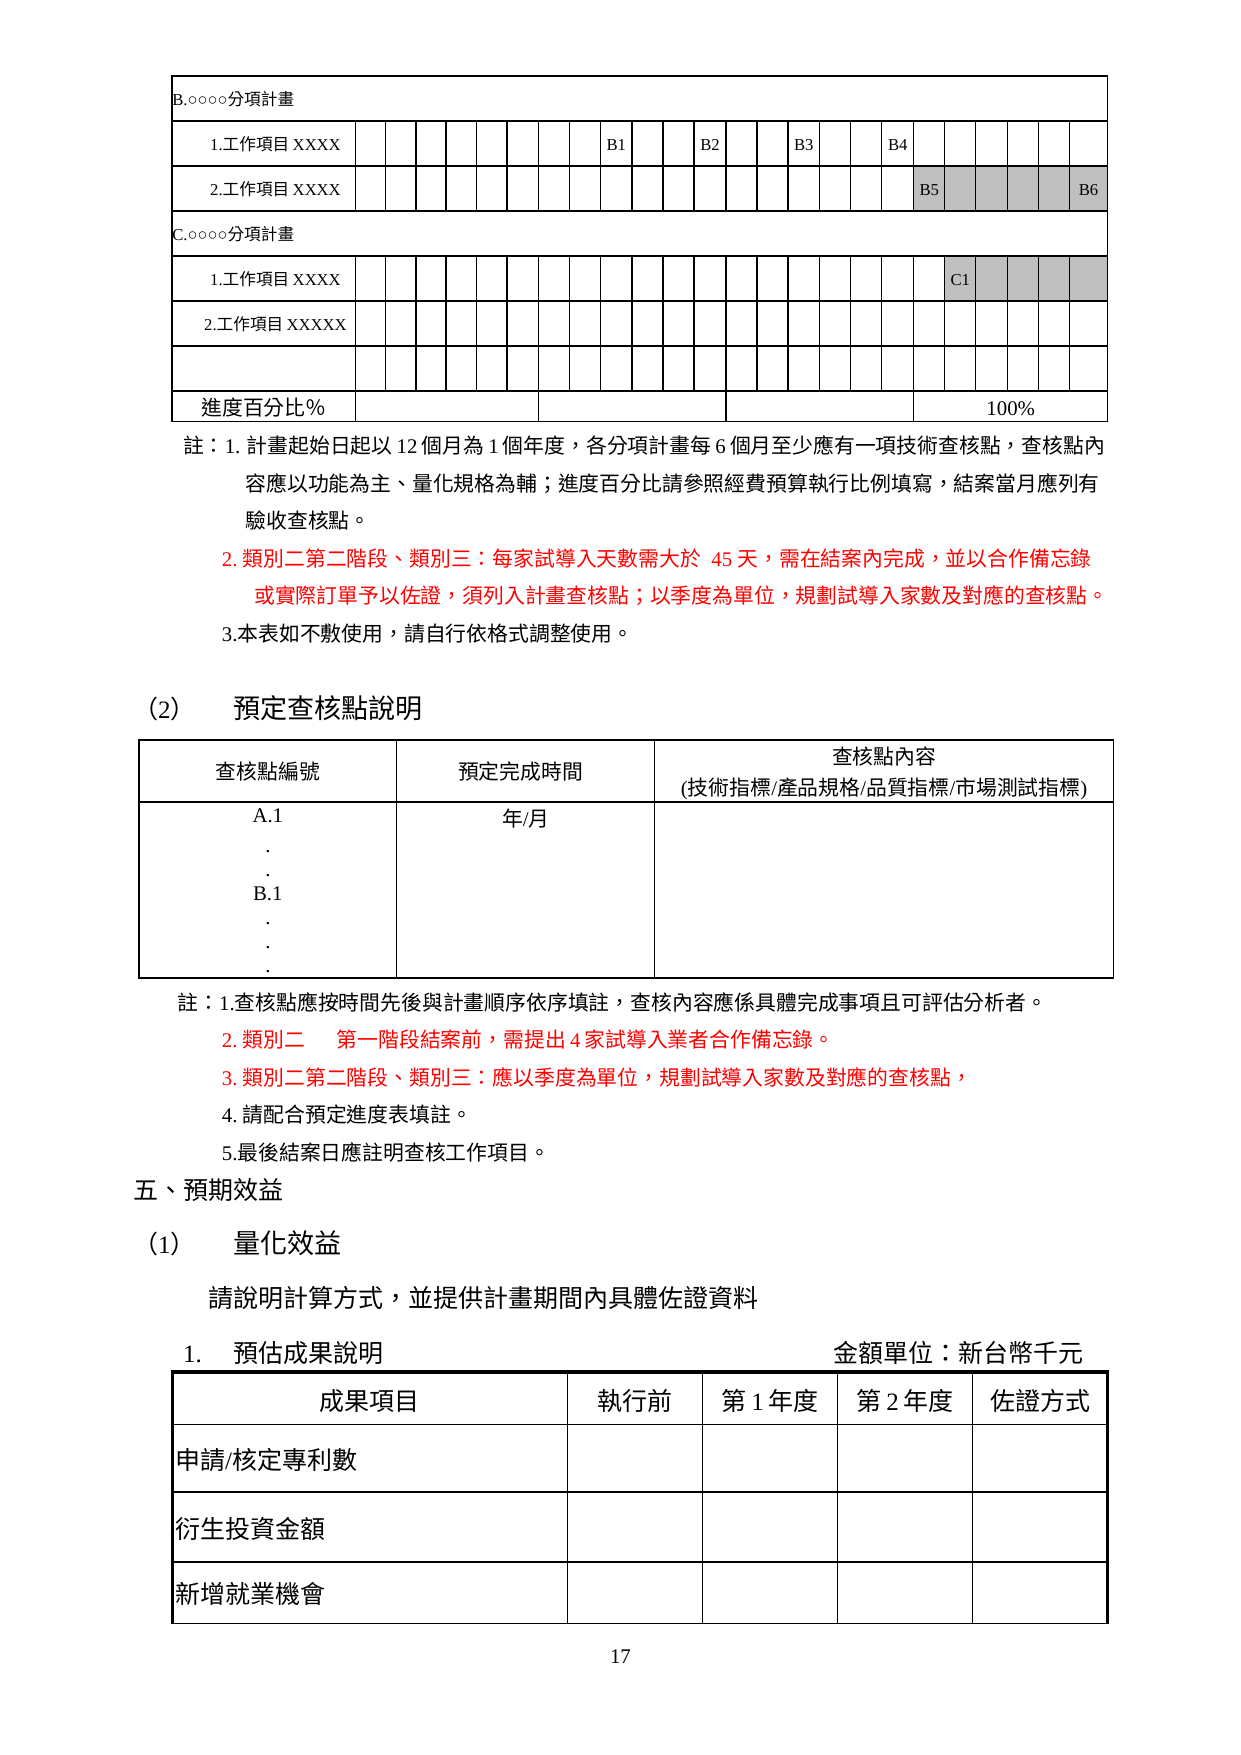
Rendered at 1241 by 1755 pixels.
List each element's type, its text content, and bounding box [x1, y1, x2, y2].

table_cell [508, 122, 538, 165]
table_cell [655, 833, 1113, 857]
table_cell [447, 257, 476, 300]
table_cell [570, 257, 600, 300]
table_cell [727, 392, 913, 421]
table_cell [1039, 347, 1069, 390]
table_cell [838, 1493, 972, 1561]
table_cell B6 [1070, 167, 1107, 210]
table_cell [820, 167, 850, 210]
table_cell [601, 347, 631, 390]
table_cell [568, 1563, 702, 1622]
table_cell 2.工作項目XXXXX [173, 302, 355, 345]
table_cell [1039, 122, 1069, 165]
table_cell 衍生投資金額 [174, 1493, 567, 1561]
table_cell [633, 167, 662, 210]
table_cell [655, 905, 1113, 929]
table_cell [1008, 122, 1038, 165]
table_cell [356, 302, 385, 345]
table_cell [703, 1425, 837, 1491]
table_cell [397, 953, 654, 977]
table_cell A.1 [140, 803, 396, 833]
table_cell [386, 302, 415, 345]
table_header 查核點編號 [140, 741, 396, 801]
table_cell B.1 [140, 881, 396, 905]
table_cell [633, 122, 662, 165]
table_cell [1008, 347, 1038, 390]
table_cell C.○○○○分項計畫 [173, 212, 1107, 255]
table_cell [1039, 302, 1069, 345]
table_cell [664, 302, 693, 345]
table_cell [356, 257, 385, 300]
table_cell [945, 302, 975, 345]
table_cell [703, 1493, 837, 1561]
table_cell [758, 257, 787, 300]
table_cell [851, 167, 881, 210]
list 預估成果說明 金額單位：新台幣千元 [183, 1329, 1107, 1370]
table_cell [417, 167, 445, 210]
text 2. 類別二第二階段、類別三：每家試導入天數需大於 45 天，需在結案內完成，並以合作備忘錄或實際訂單予以佐證，須列入計畫查核點；以季度為單位，規劃試導入家數及對應的查核點。 [222, 535, 1107, 610]
table_cell . [140, 953, 396, 977]
table_cell [1070, 302, 1107, 345]
table_cell [539, 392, 725, 421]
table_cell [727, 302, 756, 345]
table_cell [417, 122, 445, 165]
table_cell [655, 953, 1113, 977]
table_cell [820, 122, 850, 165]
table_cell [447, 347, 476, 390]
table_cell [976, 167, 1007, 210]
table_cell [601, 167, 631, 210]
list 預定查核點說明 [133, 685, 1107, 726]
table_cell [539, 257, 569, 300]
table_cell . [140, 857, 396, 881]
table_header 成果項目 [174, 1374, 567, 1423]
table_header 預定完成時間 [397, 741, 654, 801]
table_cell [758, 167, 787, 210]
table_cell 100% [914, 392, 1107, 421]
text 3.本表如不敷使用，請自行依格式調整使用。 [222, 610, 1107, 647]
table_cell B5 [914, 167, 944, 210]
text 請說明計算方式，並提供計畫期間內具體佐證資料 [208, 1274, 1107, 1316]
table_cell [508, 257, 538, 300]
table_cell [508, 347, 538, 390]
table_cell [633, 257, 662, 300]
table_cell [1039, 257, 1069, 300]
table_cell . [140, 929, 396, 953]
table_cell [695, 347, 725, 390]
list 量化效益 [133, 1220, 1107, 1262]
table_cell 1.工作項目XXXX [173, 257, 355, 300]
table_cell [655, 929, 1113, 953]
table_cell B4 [882, 122, 913, 165]
table_cell [568, 1425, 702, 1491]
table_cell [508, 302, 538, 345]
table_cell [386, 347, 415, 390]
table_cell [397, 905, 654, 929]
text 5.最後結案日應註明查核工作項目。 [222, 1129, 1107, 1166]
table_cell [973, 1493, 1106, 1561]
table_cell [945, 167, 975, 210]
table_cell [1008, 257, 1038, 300]
table_cell [570, 347, 600, 390]
table_cell [1070, 122, 1107, 165]
table_cell [539, 122, 569, 165]
table_cell [539, 167, 569, 210]
text 3. 類別二第二階段、類別三：應以季度為單位，規劃試導入家數及對應的查核點， [222, 1054, 1107, 1091]
table_cell . [140, 833, 396, 857]
table_cell [1039, 167, 1069, 210]
table_cell . [140, 905, 396, 929]
table_cell 2.工作項目XXXX [173, 167, 355, 210]
text 2. 類別二 第一階段結案前，需提出4家試導入業者合作備忘錄。 [222, 1016, 1107, 1054]
table_header 執行前 [568, 1374, 702, 1423]
table_cell [568, 1493, 702, 1561]
table_cell [447, 302, 476, 345]
table_cell [914, 347, 944, 390]
table_header 第1年度 [703, 1374, 837, 1423]
table_cell B2 [695, 122, 725, 165]
table_cell [851, 302, 881, 345]
table_cell [356, 122, 385, 165]
subtitle 五、預期效益 [133, 1166, 1107, 1208]
table_cell [820, 302, 850, 345]
table_cell [477, 257, 506, 300]
table_cell [758, 302, 787, 345]
table_cell [447, 122, 476, 165]
table_cell [664, 257, 693, 300]
table_cell [633, 347, 662, 390]
table_cell [655, 803, 1113, 833]
table_cell [539, 302, 569, 345]
table_cell [664, 347, 693, 390]
table_cell [397, 857, 654, 881]
table_cell [539, 347, 569, 390]
table_cell [882, 302, 913, 345]
table_cell [945, 347, 975, 390]
table_cell [664, 122, 693, 165]
table_cell [417, 347, 445, 390]
table_cell [1008, 302, 1038, 345]
table_cell [703, 1563, 837, 1622]
table_cell [397, 881, 654, 905]
table_cell [173, 347, 355, 390]
table_cell [914, 122, 944, 165]
table_cell [851, 122, 881, 165]
text 註：1.查核點應按時間先後與計畫順序依序填註，查核內容應係具體完成事項且可評估分析者。 [177, 979, 1107, 1016]
table_cell B.○○○○分項計畫 [173, 77, 1107, 120]
table_cell 申請/核定專利數 [174, 1425, 567, 1491]
table_cell [973, 1425, 1106, 1491]
table_cell [882, 347, 913, 390]
table_cell [601, 257, 631, 300]
text 註：1. 計畫起始日起以12個月為1個年度，各分項計畫每6個月至少應有一項技術查核點，查核點內容應以功能為主、量化規格為輔；進度百分比請參照經費預算執行比例填寫，結案當月應列有驗收查核點。 [183, 422, 1107, 535]
table_cell [838, 1425, 972, 1491]
table_cell [820, 257, 850, 300]
table_cell [882, 257, 913, 300]
table_cell [386, 167, 415, 210]
table_cell [655, 857, 1113, 881]
table_cell 年/月 [397, 803, 654, 833]
table_cell [356, 167, 385, 210]
table_cell [356, 347, 385, 390]
table_cell [727, 257, 756, 300]
table_cell [397, 929, 654, 953]
table_cell [914, 302, 944, 345]
table_cell [727, 122, 756, 165]
table_cell [789, 167, 819, 210]
table_cell 進度百分比％ [173, 392, 355, 421]
table_cell [633, 302, 662, 345]
table_cell [570, 302, 600, 345]
table_cell [758, 347, 787, 390]
table_cell [789, 257, 819, 300]
table_cell [356, 392, 538, 421]
table_cell [914, 257, 944, 300]
table_cell [838, 1563, 972, 1622]
table_cell [789, 302, 819, 345]
table_cell [1008, 167, 1038, 210]
table_cell [727, 347, 756, 390]
table_cell [397, 833, 654, 857]
table_cell [882, 167, 913, 210]
table_cell [601, 302, 631, 345]
table_cell [1070, 257, 1107, 300]
table_cell B1 [601, 122, 631, 165]
table_cell [976, 257, 1007, 300]
table_cell [477, 122, 506, 165]
table_cell [851, 347, 881, 390]
table_cell [417, 257, 445, 300]
table_cell [477, 167, 506, 210]
text 4. 請配合預定進度表填註。 [222, 1091, 1107, 1129]
table_cell B3 [789, 122, 819, 165]
table_cell [508, 167, 538, 210]
table_cell [477, 302, 506, 345]
table_cell [447, 167, 476, 210]
table_cell [695, 302, 725, 345]
table_cell C1 [945, 257, 975, 300]
table_cell [945, 122, 975, 165]
table_cell [664, 167, 693, 210]
table_cell [789, 347, 819, 390]
table_cell [695, 257, 725, 300]
table_cell [976, 302, 1007, 345]
table_cell [570, 167, 600, 210]
table_cell [976, 347, 1007, 390]
table_cell [417, 302, 445, 345]
table_header 佐證方式 [973, 1374, 1106, 1423]
table_cell [851, 257, 881, 300]
table_cell 新增就業機會 [174, 1563, 567, 1622]
table_cell [477, 347, 506, 390]
table_cell [820, 347, 850, 390]
table_cell [386, 257, 415, 300]
table_header 查核點內容 (技術指標/產品規格/品質指標/市場測試指標) [655, 741, 1113, 801]
table_cell [758, 122, 787, 165]
table_header 第2年度 [838, 1374, 972, 1423]
table_cell [695, 167, 725, 210]
table_cell [973, 1563, 1106, 1622]
table_cell [655, 881, 1113, 905]
table_cell 1.工作項目XXXX [173, 122, 355, 165]
table_cell [727, 167, 756, 210]
table_cell [976, 122, 1007, 165]
table_cell [386, 122, 415, 165]
table_cell [1070, 347, 1107, 390]
table_cell [570, 122, 600, 165]
